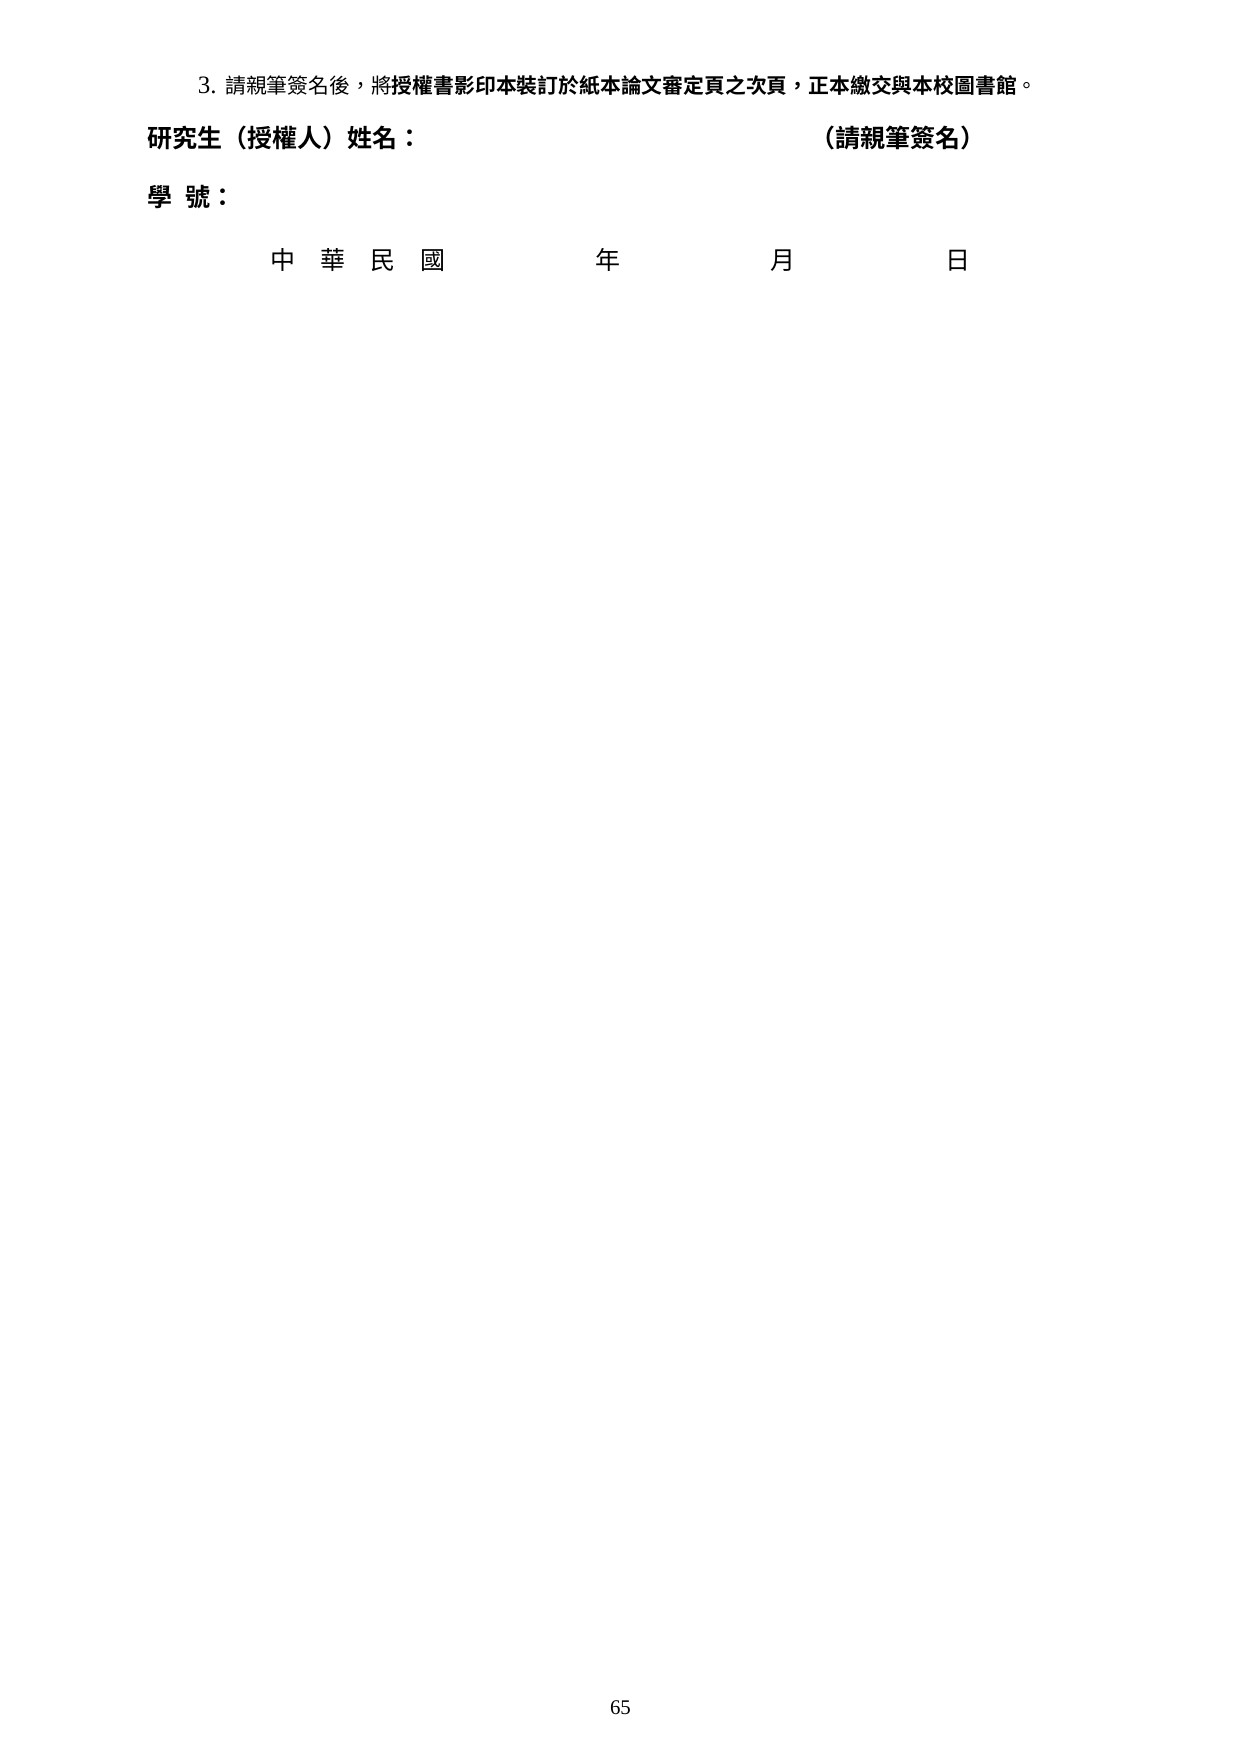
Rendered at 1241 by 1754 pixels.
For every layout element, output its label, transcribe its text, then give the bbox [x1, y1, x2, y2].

text 學 號： [148, 154, 1092, 217]
text 中 華 民 國 年 月 日 [148, 217, 1092, 279]
text 研究生（授權人）姓名： （請親筆簽名） [148, 118, 1092, 154]
list 請親筆簽名後，將授權書影印本裝訂於紙本論文審定頁之次頁，正本繳交與本校圖書館。 [198, 69, 1092, 99]
